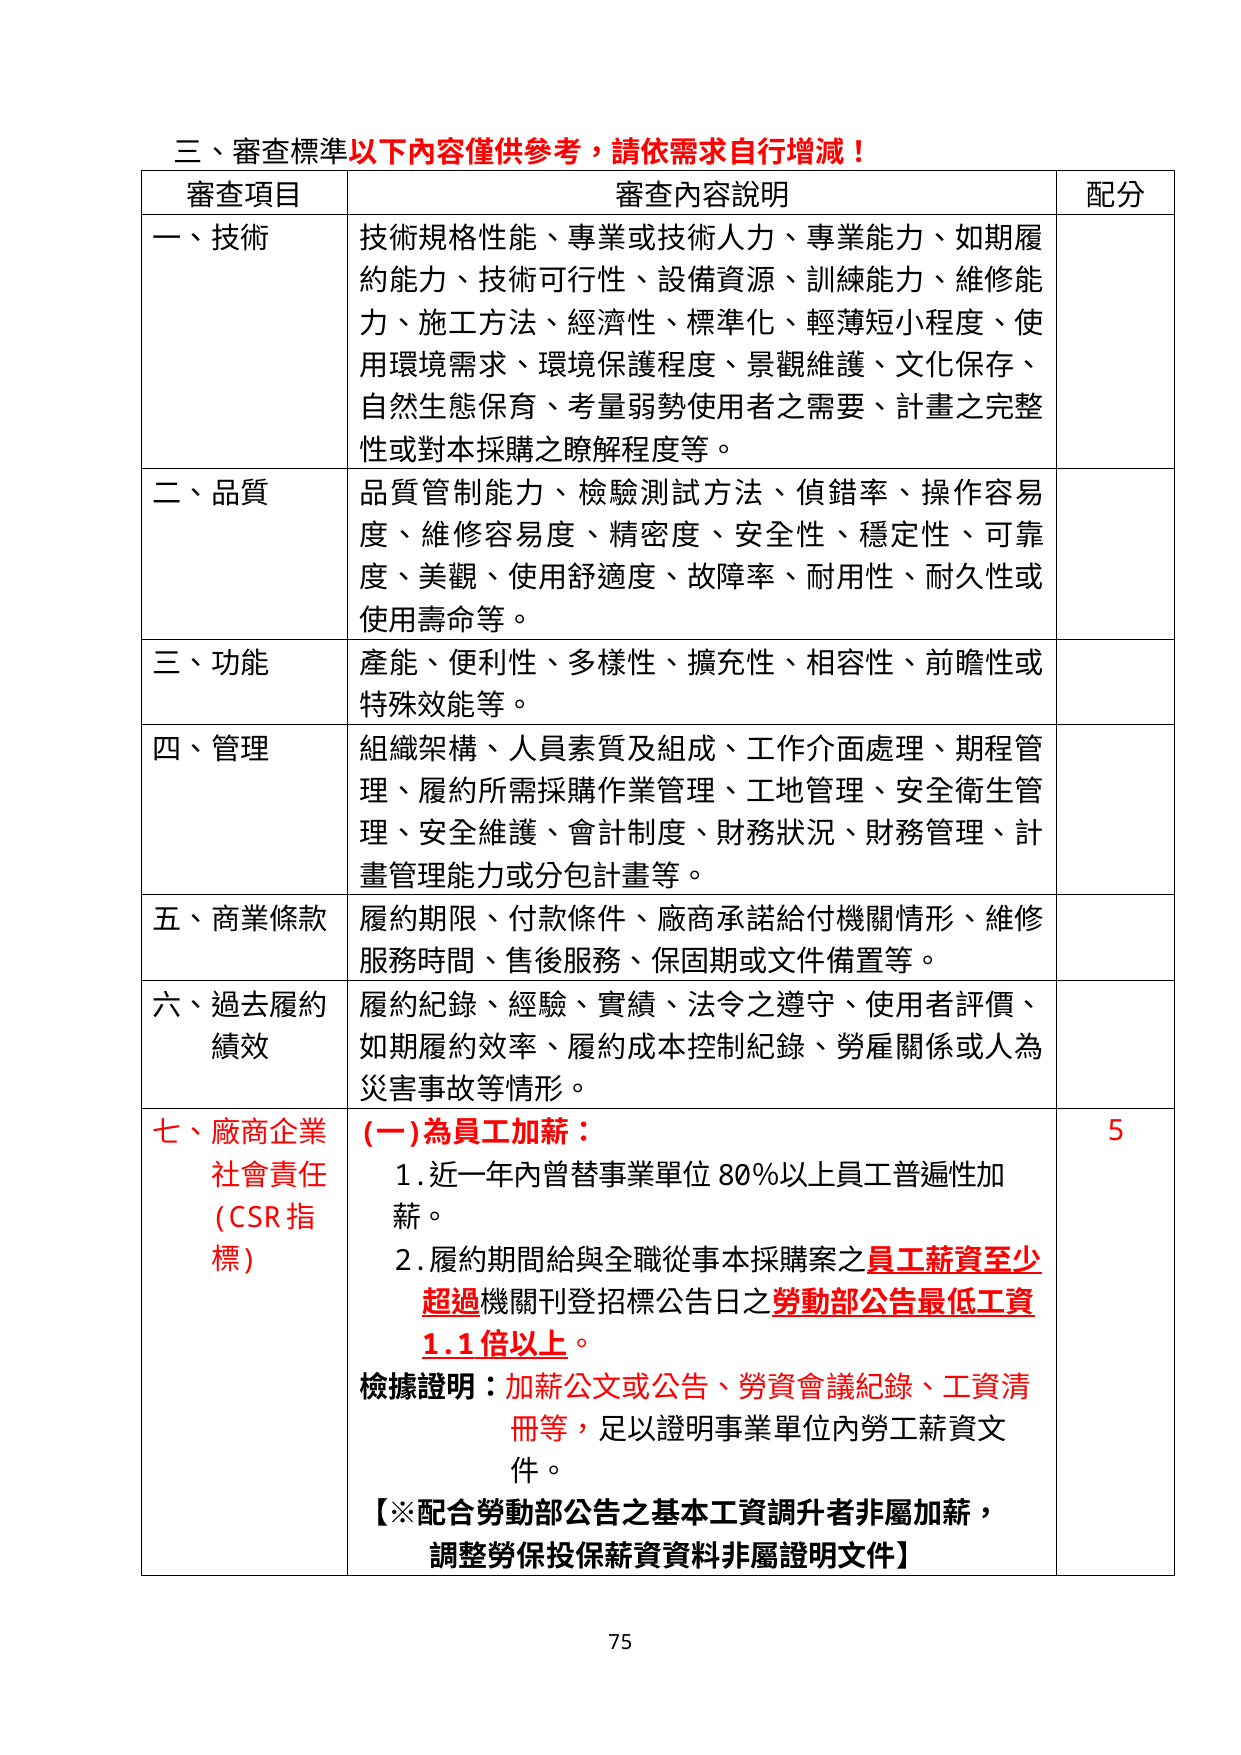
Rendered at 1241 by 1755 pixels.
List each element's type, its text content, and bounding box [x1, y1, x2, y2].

table_cell 二、品質 [142, 469, 347, 638]
text 三、審查標準以下內容僅供參考，請依需求自行增減！ [130, 108, 1110, 170]
table_cell [1057, 469, 1174, 638]
table_cell 履約紀錄、經驗、實績、法令之遵守、使用者評價、如期履約效率、履約成本控制紀錄、勞雇關係或人為災害事故等情形。 [348, 981, 1056, 1108]
table_header 審查內容說明 [348, 171, 1056, 213]
table_cell 組織架構、人員素質及組成、工作介面處理、期程管理、履約所需採購作業管理、工地管理、安全衛生管理、安全維護、會計制度、財務狀況、財務管理、計畫管理能力或分包計畫等。 [348, 725, 1056, 894]
table_header 審查項目 [142, 171, 347, 213]
table_header 配分 [1057, 171, 1174, 213]
table_cell [1057, 215, 1174, 468]
table_cell 5 [1057, 1109, 1174, 1575]
table_cell 產能、便利性、多樣性、擴充性、相容性、前瞻性或特殊效能等。 [348, 640, 1056, 724]
table_cell 品質管制能力、檢驗測試方法、偵錯率、操作容易度、維修容易度、精密度、安全性、穩定性、可靠度、美觀、使用舒適度、故障率、耐用性、耐久性或使用壽命等。 [348, 469, 1056, 638]
table_cell 三、功能 [142, 640, 347, 724]
table_cell 一、技術 [142, 215, 347, 468]
table_cell 四、管理 [142, 725, 347, 894]
table_cell [1057, 640, 1174, 724]
table_cell 技術規格性能、專業或技術人力、專業能力、如期履約能力、技術可行性、設備資源、訓練能力、維修能力、施工方法、經濟性、標準化、輕薄短小程度、使用環境需求、環境保護程度、景觀維護、文化保存、自然生態保育、考量弱勢使用者之需要、計畫之完整性或對本採購之瞭解程度等。 [348, 215, 1056, 468]
table_cell 六、過去履約績效 [142, 981, 347, 1108]
table_cell 履約期限、付款條件、廠商承諾給付機關情形、維修服務時間、售後服務、保固期或文件備置等。 [348, 895, 1056, 980]
table_cell 七、廠商企業社會責任(CSR指標) [142, 1109, 347, 1575]
table_cell (一)為員工加薪： 1.近一年內曾替事業單位80％以上員工普遍性加薪。 2.履約期間給與全職從事本採購案之員工薪資至少超過機關刊登招標公告日之勞動部公告最低工資1.1倍以上。 檢據證明：加薪公文或公告、勞資會議紀錄、工資清 冊等，足以證明事業單位內勞工薪資文件。 【※配合勞動部公告之基本工資調升者非屬加薪， 調整勞保投保薪資資料非屬證明文件】 [348, 1109, 1056, 1575]
table_cell [1057, 895, 1174, 980]
table_cell 五、商業條款 [142, 895, 347, 980]
table_cell [1057, 981, 1174, 1108]
table_cell [1057, 725, 1174, 894]
